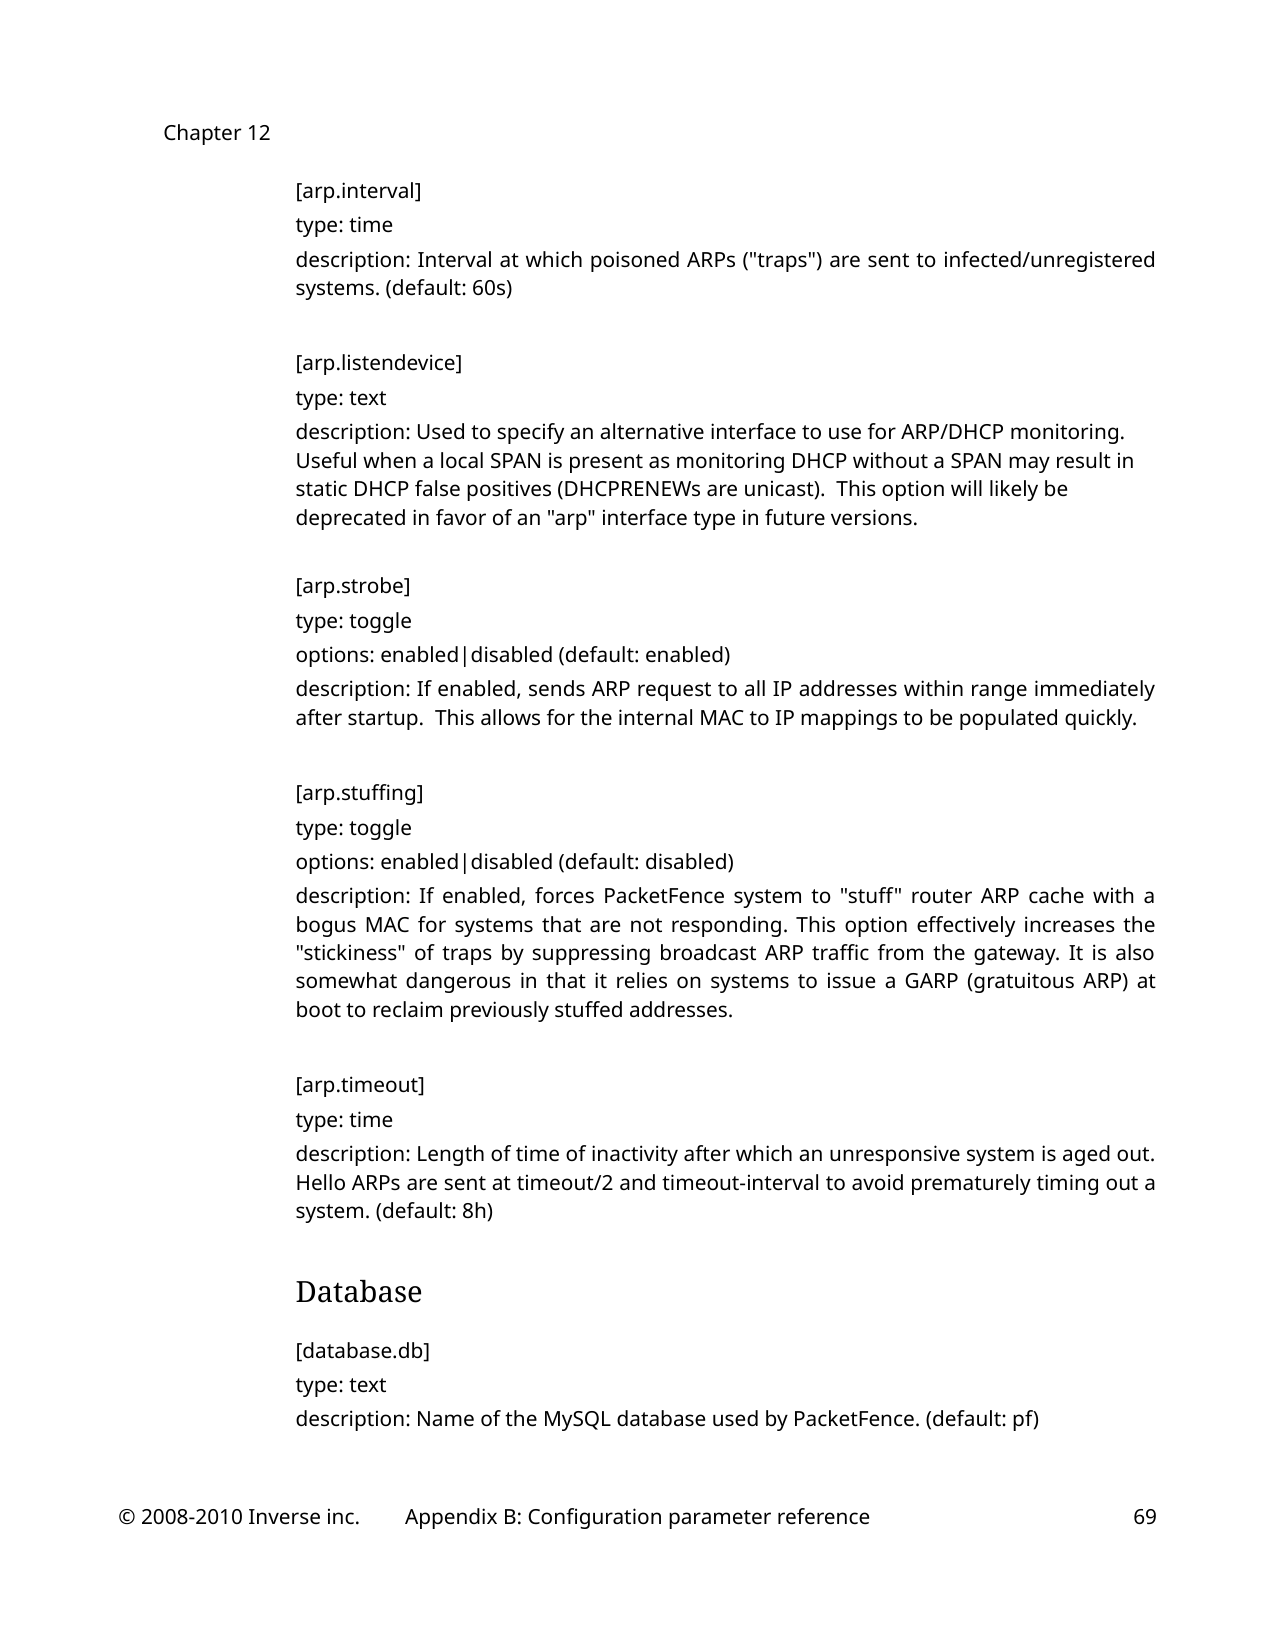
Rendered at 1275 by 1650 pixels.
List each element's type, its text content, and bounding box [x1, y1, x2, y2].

text description: If enabled, sends ARP request to all IP addresses within range immediately after startup. This allows for the internal MAC to IP mappings to be populated quickly. [295, 674, 1157, 731]
text description: Interval at which poisoned ARPs ("traps") are sent to infected/unregistered systems. (default: 60s) [295, 245, 1157, 302]
text options: enabled|disabled (default: enabled) [295, 640, 1157, 668]
text [arp.interval] [295, 176, 1157, 204]
text description: Used to specify an alternative interface to use for ARP/DHCP monitoring. Useful when a local SPAN is present as monitoring DHCP without a SPAN may result in static DHCP false positives (DHCPRENEWs are unicast). This option will likely be deprecated in favor of an "arp" interface type in future versions. [295, 417, 1157, 531]
text [database.db] [295, 1336, 1157, 1364]
text type: text [295, 1370, 1157, 1399]
text description: Length of time of inactivity after which an unresponsive system is aged out. Hello ARPs are sent at timeout/2 and timeout-interval to avoid prematurely timing out a system. (default: 8h) [295, 1139, 1157, 1224]
text type: time [295, 210, 1157, 239]
text description: If enabled, forces PacketFence system to "stuff" router ARP cache with a bogus MAC for systems that are not responding. This option effectively increases the "stickiness" of traps by suppressing broadcast ARP traffic from the gateway. It is also somewhat dangerous in that it relies on systems to issue a GARP (gratuitous ARP) at boot to reclaim previously stuffed addresses. [295, 881, 1157, 1023]
subtitle Database [295, 1271, 1157, 1311]
text type: text [295, 383, 1157, 411]
text [arp.strobe] [295, 571, 1157, 600]
text type: time [295, 1105, 1157, 1133]
text description: Name of the MySQL database used by PacketFence. (default: pf) [295, 1404, 1157, 1433]
text options: enabled|disabled (default: disabled) [295, 847, 1157, 875]
text type: toggle [295, 606, 1157, 634]
text type: toggle [295, 813, 1157, 841]
text [arp.listendevice] [295, 348, 1157, 377]
text [arp.stuffing] [295, 778, 1157, 807]
text [arp.timeout] [295, 1070, 1157, 1099]
